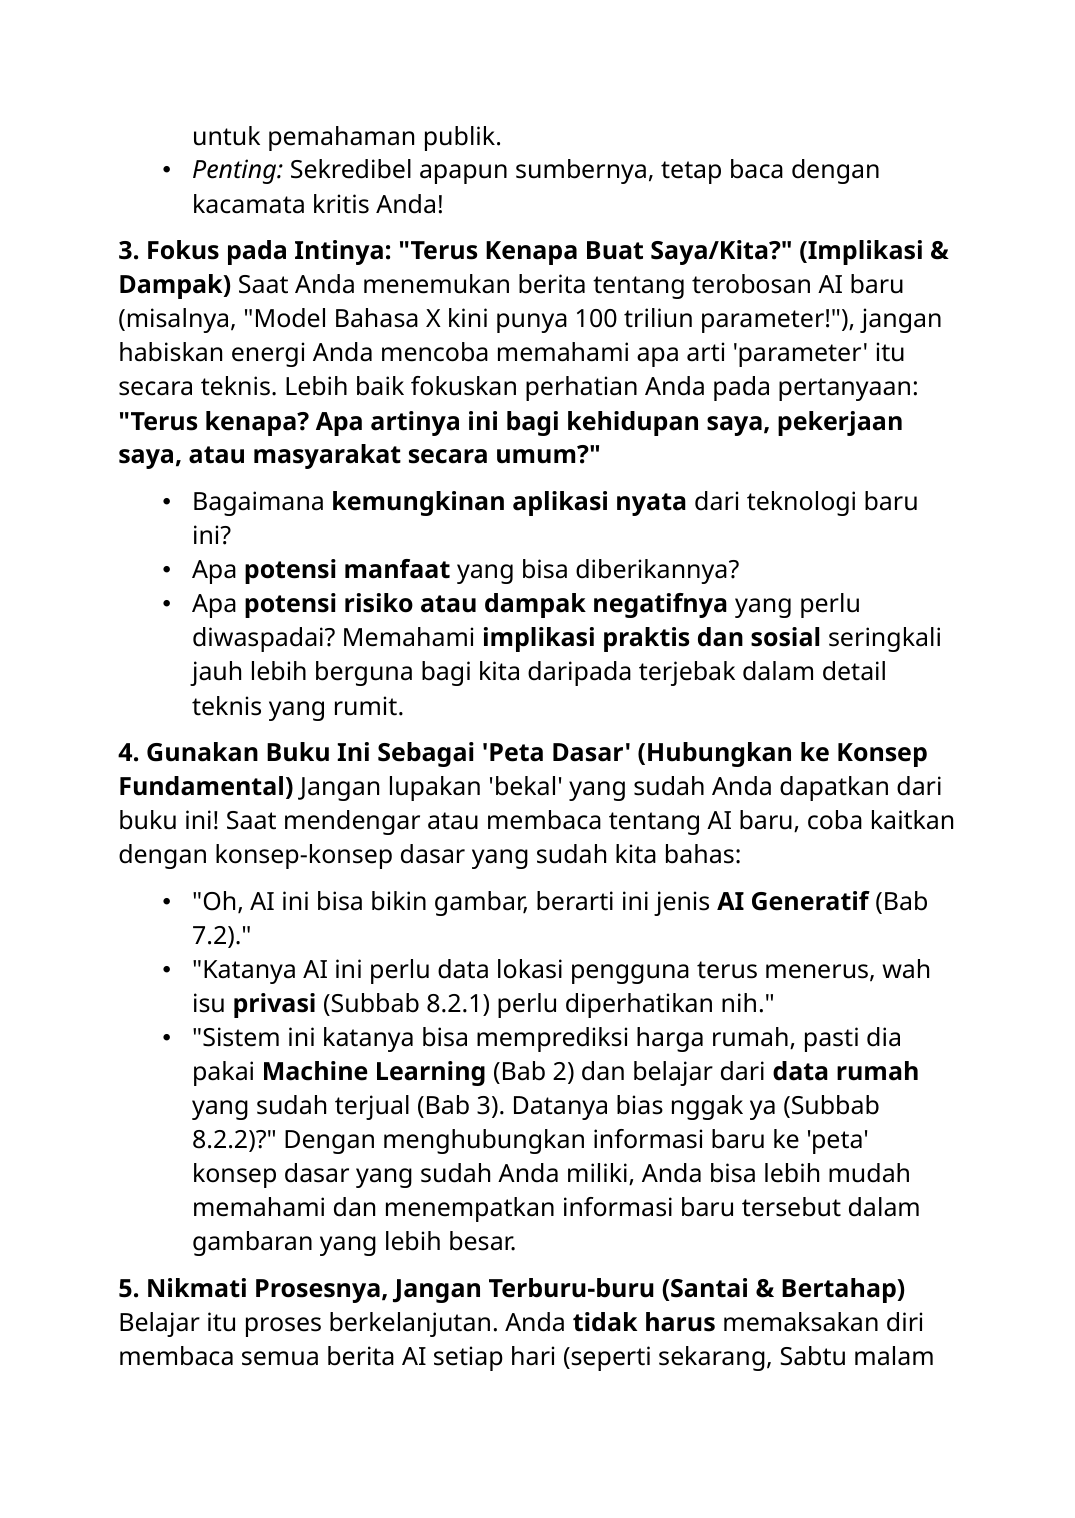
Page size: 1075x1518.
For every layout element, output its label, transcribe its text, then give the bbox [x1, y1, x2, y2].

list Apa potensi manfaat yang bisa diberikannya? [162, 552, 957, 586]
list untuk pemahaman publik. [162, 118, 957, 152]
text 5. Nikmati Prosesnya, Jangan Terburu-buru (Santai & Bertahap) Belajar itu proses berkelanjutan. Anda tidak harus memaksakan diri membaca semua berita AI setiap hari (seperti sekarang, Sabtu malam [118, 1271, 957, 1373]
list Penting: Sekredibel apapun sumbernya, tetap baca dengan kacamata kritis Anda! [162, 152, 957, 220]
text 4. Gunakan Buku Ini Sebagai 'Peta Dasar' (Hubungkan ke Konsep Fundamental) Jangan lupakan 'bekal' yang sudah Anda dapatkan dari buku ini! Saat mendengar atau membaca tentang AI baru, coba kaitkan dengan konsep-konsep dasar yang sudah kita bahas: [118, 735, 957, 871]
text 3. Fokus pada Intinya: "Terus Kenapa Buat Saya/Kita?" (Implikasi & Dampak) Saat Anda menemukan berita tentang terobosan AI baru (misalnya, "Model Bahasa X kini punya 100 triliun parameter!"), jangan habiskan energi Anda mencoba memahami apa arti 'parameter' itu secara teknis. Lebih baik fokuskan perhatian Anda pada pertanyaan: "Terus kenapa? Apa artinya ini bagi kehidupan saya, pekerjaan saya, atau masyarakat secara umum?" [118, 233, 957, 471]
list "Katanya AI ini perlu data lokasi pengguna terus menerus, wah isu privasi (Subbab 8.2.1) perlu diperhatikan nih." [162, 952, 957, 1020]
list "Sistem ini katanya bisa memprediksi harga rumah, pasti dia pakai Machine Learning (Bab 2) dan belajar dari data rumah yang sudah terjual (Bab 3). Datanya bias nggak ya (Subbab 8.2.2)?" Dengan menghubungkan informasi baru ke 'peta' konsep dasar yang sudah Anda miliki, Anda bisa lebih mudah memahami dan menempatkan informasi baru tersebut dalam gambaran yang lebih besar. [162, 1020, 957, 1258]
list "Oh, AI ini bisa bikin gambar, berarti ini jenis AI Generatif (Bab 7.2)." [162, 883, 957, 952]
list Apa potensi risiko atau dampak negatifnya yang perlu diwaspadai? Memahami implikasi praktis dan sosial seringkali jauh lebih berguna bagi kita daripada terjebak dalam detail teknis yang rumit. [162, 586, 957, 722]
list Bagaimana kemungkinan aplikasi nyata dari teknologi baru ini? [162, 484, 957, 552]
